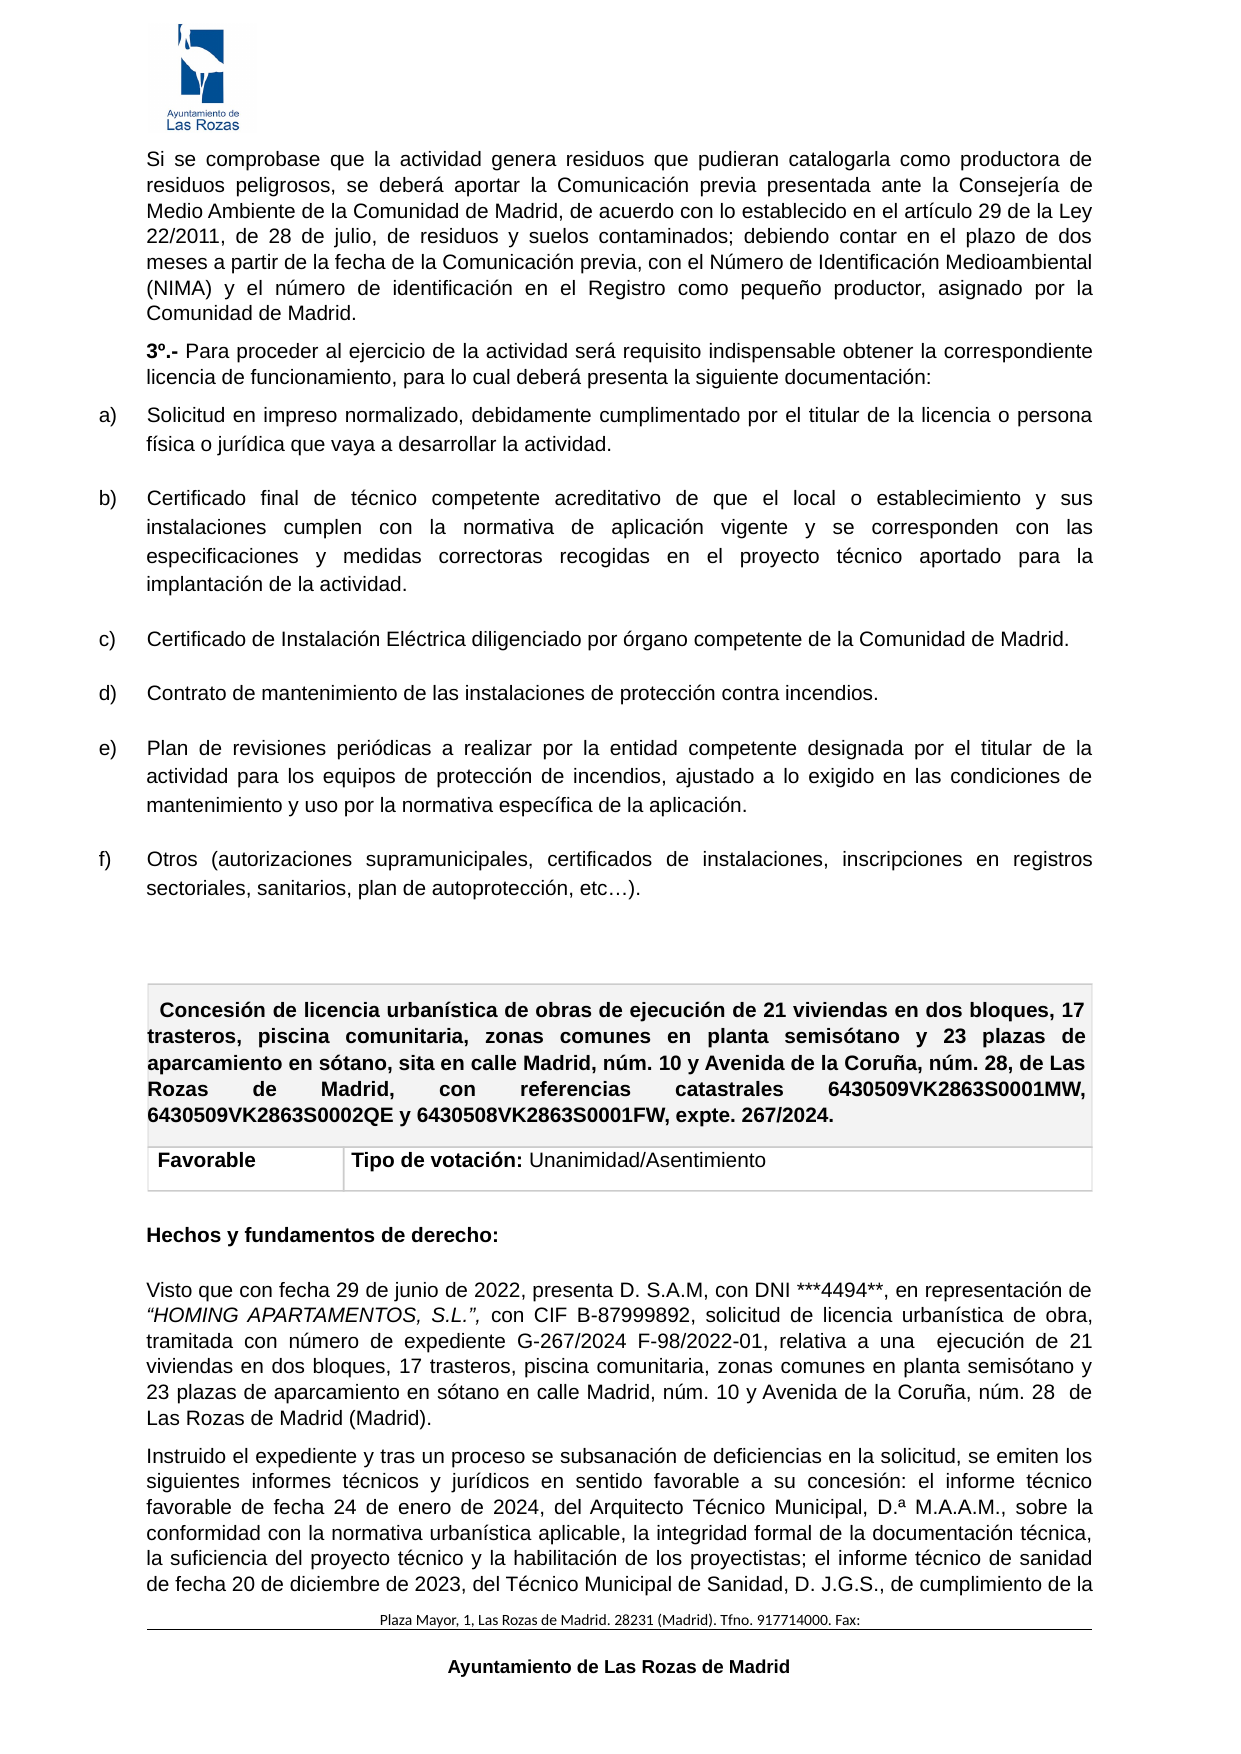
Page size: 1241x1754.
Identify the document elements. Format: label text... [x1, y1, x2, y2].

text 3º.- Para proceder al ejercicio de la actividad será requisito indispensable obtener la correspondiente licencia de funcionamiento, para lo cual deberá presenta la siguiente documentación: [146, 339, 1094, 389]
list Otros (autorizaciones supramunicipales, certificados de instalaciones, inscripciones en registros sectoriales, sanitarios, plan de autoprotección, etc…). [98, 847, 1094, 900]
text Tipo de votación: Unanimidad/Asentimiento [345, 1148, 1090, 1172]
text Favorable [149, 1148, 342, 1172]
list Plan de revisiones periódicas a realizar por la entidad competente designada por el titular de la actividad para los equipos de protección de incendios, ajustado a lo exigido en las condiciones de mantenimiento y uso por la normativa específica de la aplicación. [98, 735, 1094, 817]
text Si se comprobase que la actividad genera residuos que pudieran catalogarla como productora de residuos peligrosos, se deberá aportar la Comunicación previa presentada ante la Consejería de Medio Ambiente de la Comunidad de Madrid, de acuerdo con lo establecido en el artículo 29 de la Ley 22/2011, de 28 de julio, de residuos y suelos contaminados; debiendo contar en el plazo de dos meses a partir de la fecha de la Comunicación previa, con el Número de Identificación Medioambiental (NIMA) y el número de identificación en el Registro como pequeño productor, asignado por la Comunidad de Madrid. [146, 147, 1094, 325]
list Certificado final de técnico competente acreditativo de que el local o establecimiento y sus instalaciones cumplen con la normativa de aplicación vigente y se corresponden con las especificaciones y medidas correctoras recogidas en el proyecto técnico aportado para la implantación de la actividad. [98, 486, 1094, 596]
list Solicitud en impreso normalizado, debidamente cumplimentado por el titular de la licencia o persona física o jurídica que vaya a desarrollar la actividad. [98, 403, 1094, 456]
text Hechos y fundamentos de derecho: [146, 1223, 1087, 1247]
text Visto que con fecha 29 de junio de 2022, presenta D. S.A.M, con DNI ***4494**, en representación de “HOMING APARTAMENTOS, S.L.”, con CIF B-87999892, solicitud de licencia urbanística de obra, tramitada con número de expediente G-267/2024 F-98/2022-01, relativa a una ejecución de 21 viviendas en dos bloques, 17 trasteros, piscina comunitaria, zonas comunes en planta semisótano y 23 plazas de aparcamiento en sótano en calle Madrid, núm. 10 y Avenida de la Coruña, núm. 28 de Las Rozas de Madrid (Madrid). [146, 1277, 1094, 1429]
text Instruido el expediente y tras un proceso se subsanación de deficiencias en la solicitud, se emiten los siguientes informes técnicos y jurídicos en sentido favorable a su concesión: el informe técnico favorable de fecha 24 de enero de 2024, del Arquitecto Técnico Municipal, D.ª M.A.A.M., sobre la conformidad con la normativa urbanística aplicable, la integridad formal de la documentación técnica, la suficiencia del proyecto técnico y la habilitación de los proyectistas; el informe técnico de sanidad de fecha 20 de diciembre de 2023, del Técnico Municipal de Sanidad, D. J.G.S., de cumplimiento de la [146, 1444, 1094, 1596]
list Certificado de Instalación Eléctrica diligenciado por órgano competente de la Comunidad de Madrid. [98, 627, 1094, 651]
list Contrato de mantenimiento de las instalaciones de protección contra incendios. [98, 681, 1094, 705]
